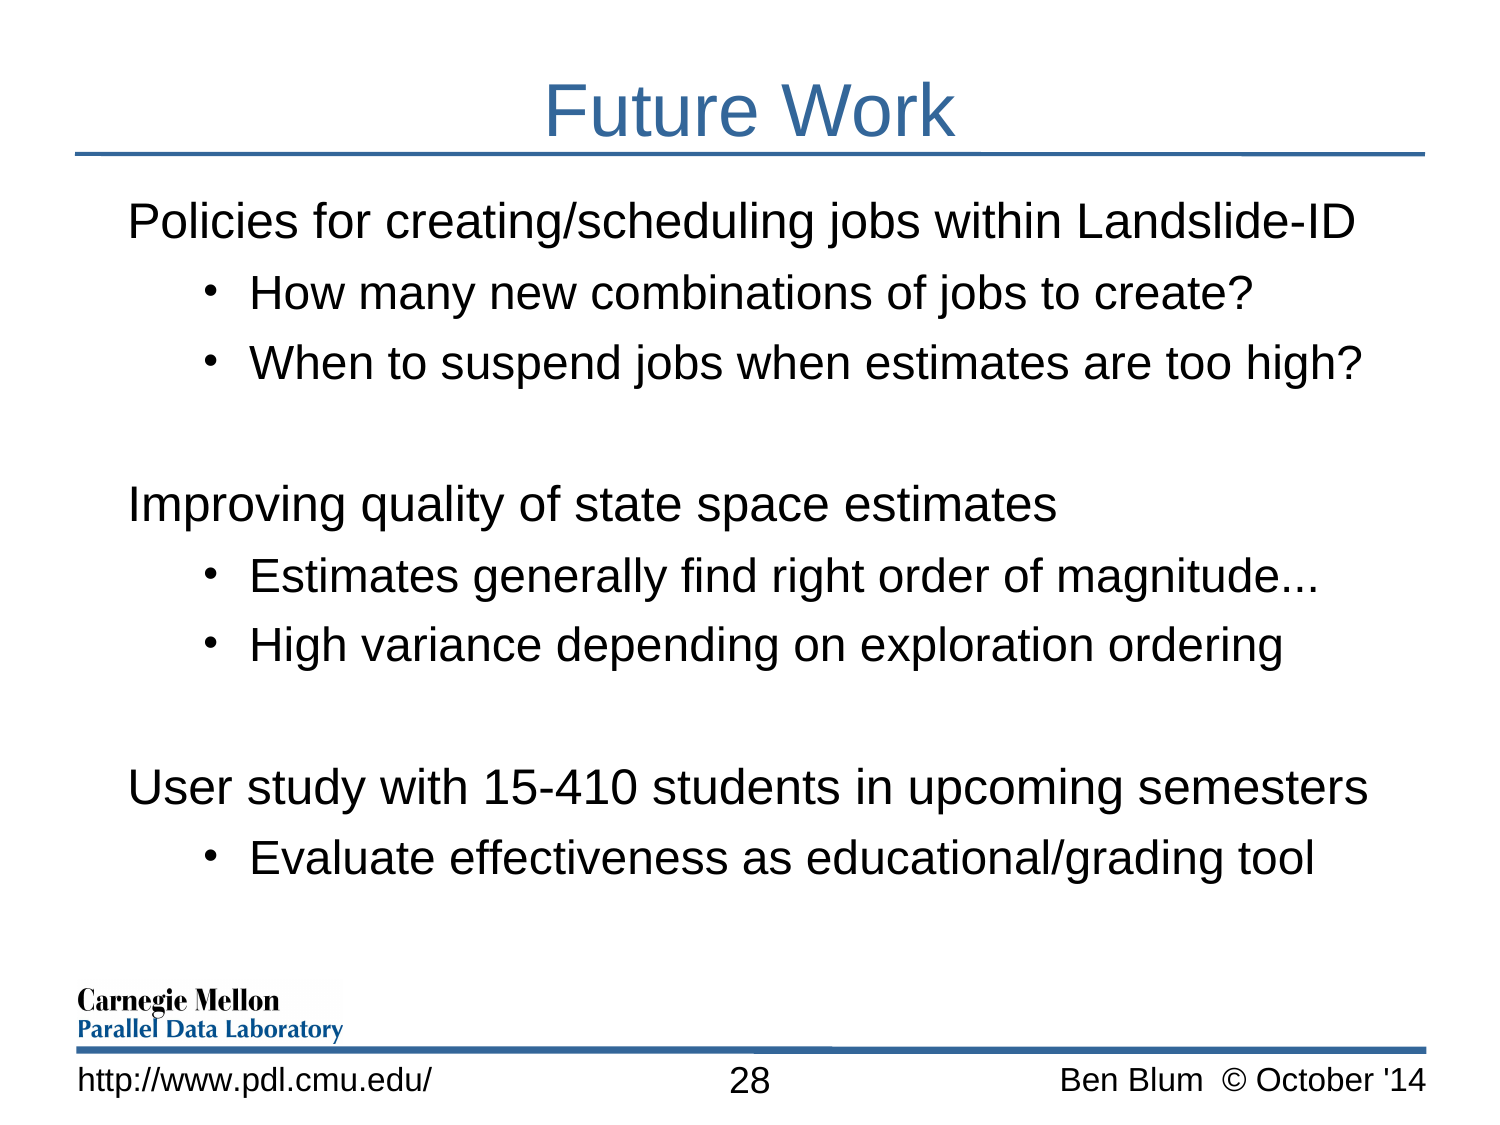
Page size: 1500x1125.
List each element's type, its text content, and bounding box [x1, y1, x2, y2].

list Policies for creating/scheduling jobs within Landslide-ID How many new combinations of jobs to create? When to suspend jobs when estimates are too high? Improving quality of state space estimates Estimates generally find right order of magnitude... High variance depending on exploration ordering User study with 15-410 students in upcoming semesters Evaluate effectiveness as educational/grading tool [112, 181, 1426, 938]
picture [77, 979, 343, 1044]
title Future Work [112, 49, 1388, 163]
